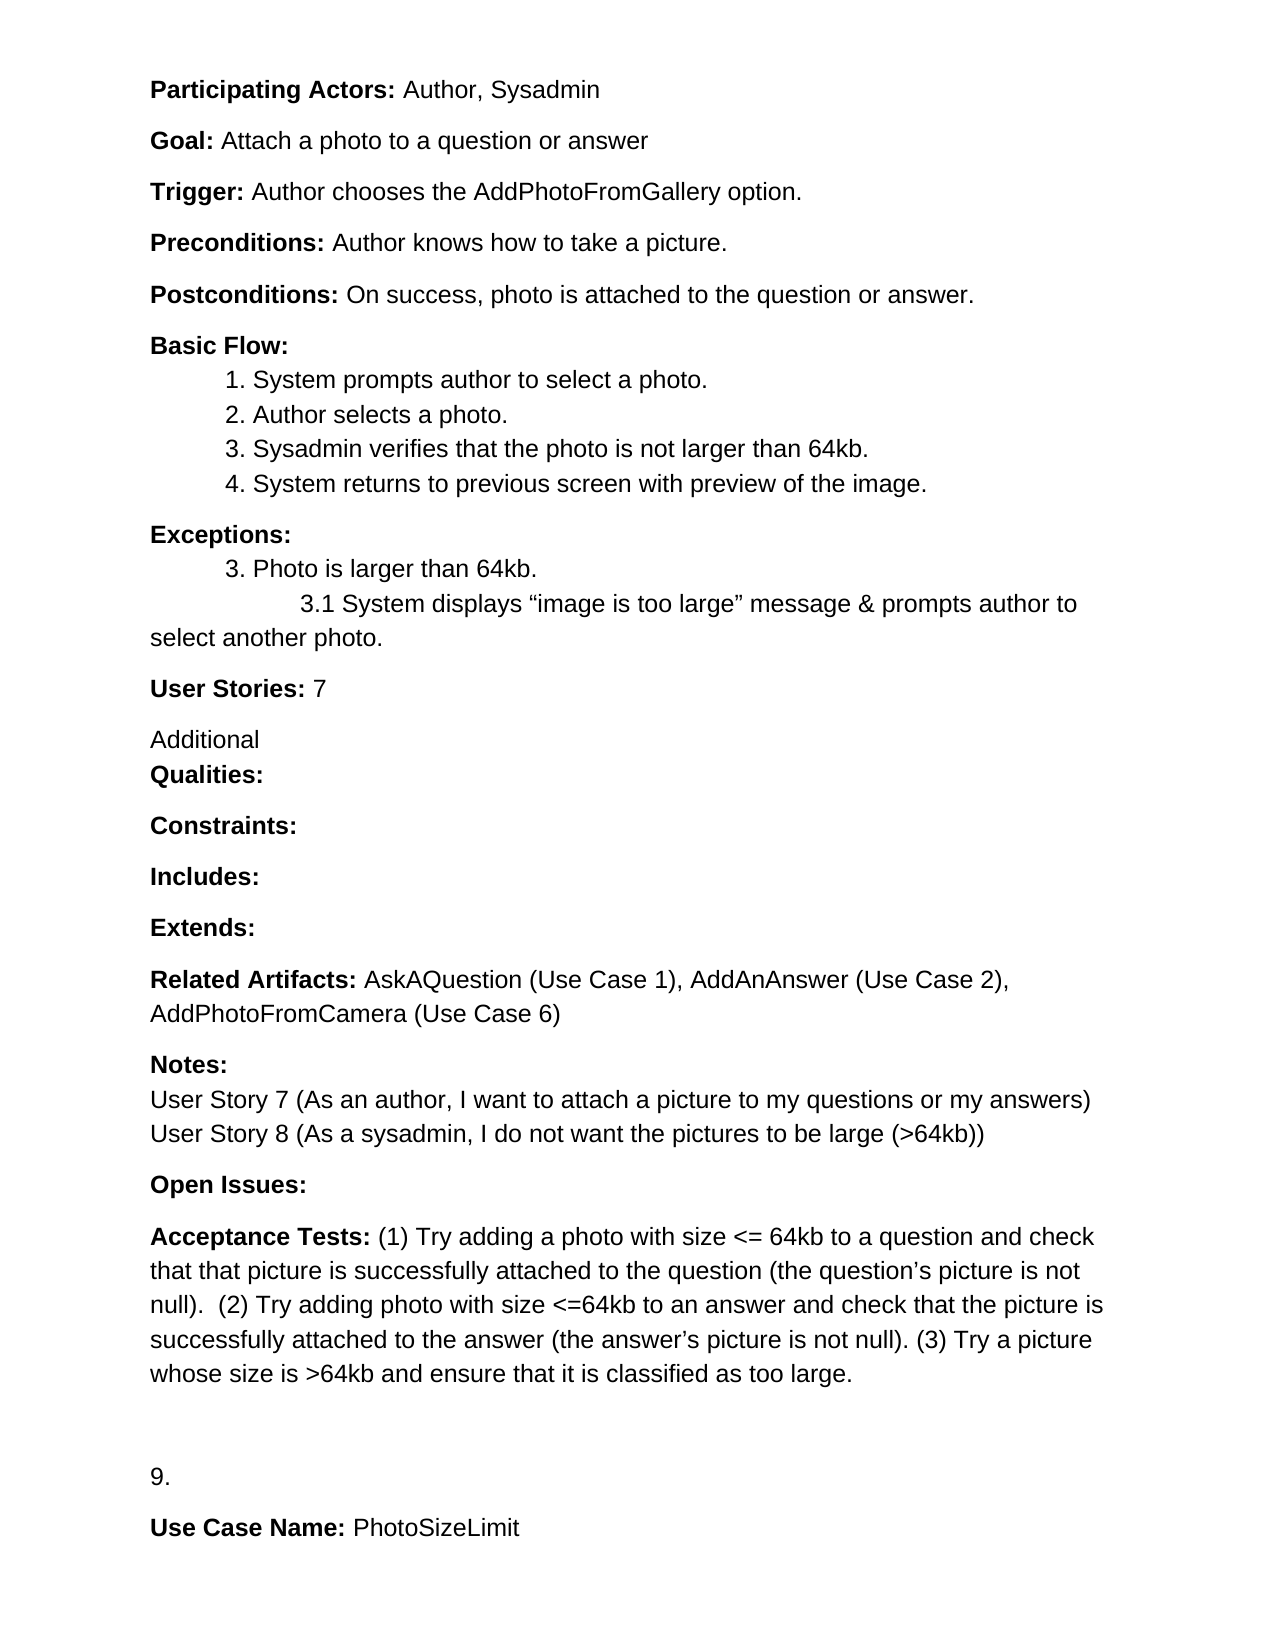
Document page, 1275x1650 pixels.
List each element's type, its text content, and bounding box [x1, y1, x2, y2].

text Extends: [150, 913, 1125, 942]
text Acceptance Tests: (1) Try adding a photo with size <= 64kb to a question and check that that picture is successfully attached to the question (the question’s picture is not null). (2) Try adding photo with size <=64kb to an answer and check that the picture is successfully attached to the answer (the answer’s picture is not null). (3) Try a picture whose size is >64kb and ensure that it is classified as too large. [150, 1221, 1125, 1388]
text Postconditions: On success, photo is attached to the question or answer. [150, 279, 1125, 308]
text Constraints: [150, 811, 1125, 840]
text Related Artifacts: AskAQuestion (Use Case 1), AddAnAnswer (Use Case 2), AddPhotoFromCamera (Use Case 6) [150, 964, 1125, 1028]
text Trigger: Author chooses the AddPhotoFromGallery option. [150, 177, 1125, 206]
text User Stories: 7 [150, 674, 1125, 703]
text Additional Qualities: [150, 726, 1125, 789]
text Goal: Attach a photo to a question or answer [150, 126, 1125, 155]
text Notes: User Story 7 (As an author, I want to attach a picture to my questions or my answers) User Story 8 (As a sysadmin, I do not want the pictures to be large (>64kb)) [150, 1050, 1125, 1148]
text Basic Flow: 1. System prompts author to select a photo. 2. Author selects a photo. 3. Sysadmin verifies that the photo is not larger than 64kb. 4. System returns to previous screen with preview of the image. [150, 331, 1125, 497]
text Participating Actors: Author, Sysadmin [150, 75, 1125, 104]
text Preconditions: Author knows how to take a picture. [150, 228, 1125, 257]
text Exceptions: 3. Photo is larger than 64kb. 3.1 System displays “image is too large” message & prompts author to select another photo. [150, 520, 1125, 652]
text Includes: [150, 862, 1125, 891]
text Open Issues: [150, 1170, 1125, 1199]
text 9. [150, 1462, 1125, 1490]
text Use Case Name: PhotoSizeLimit [150, 1513, 1125, 1542]
